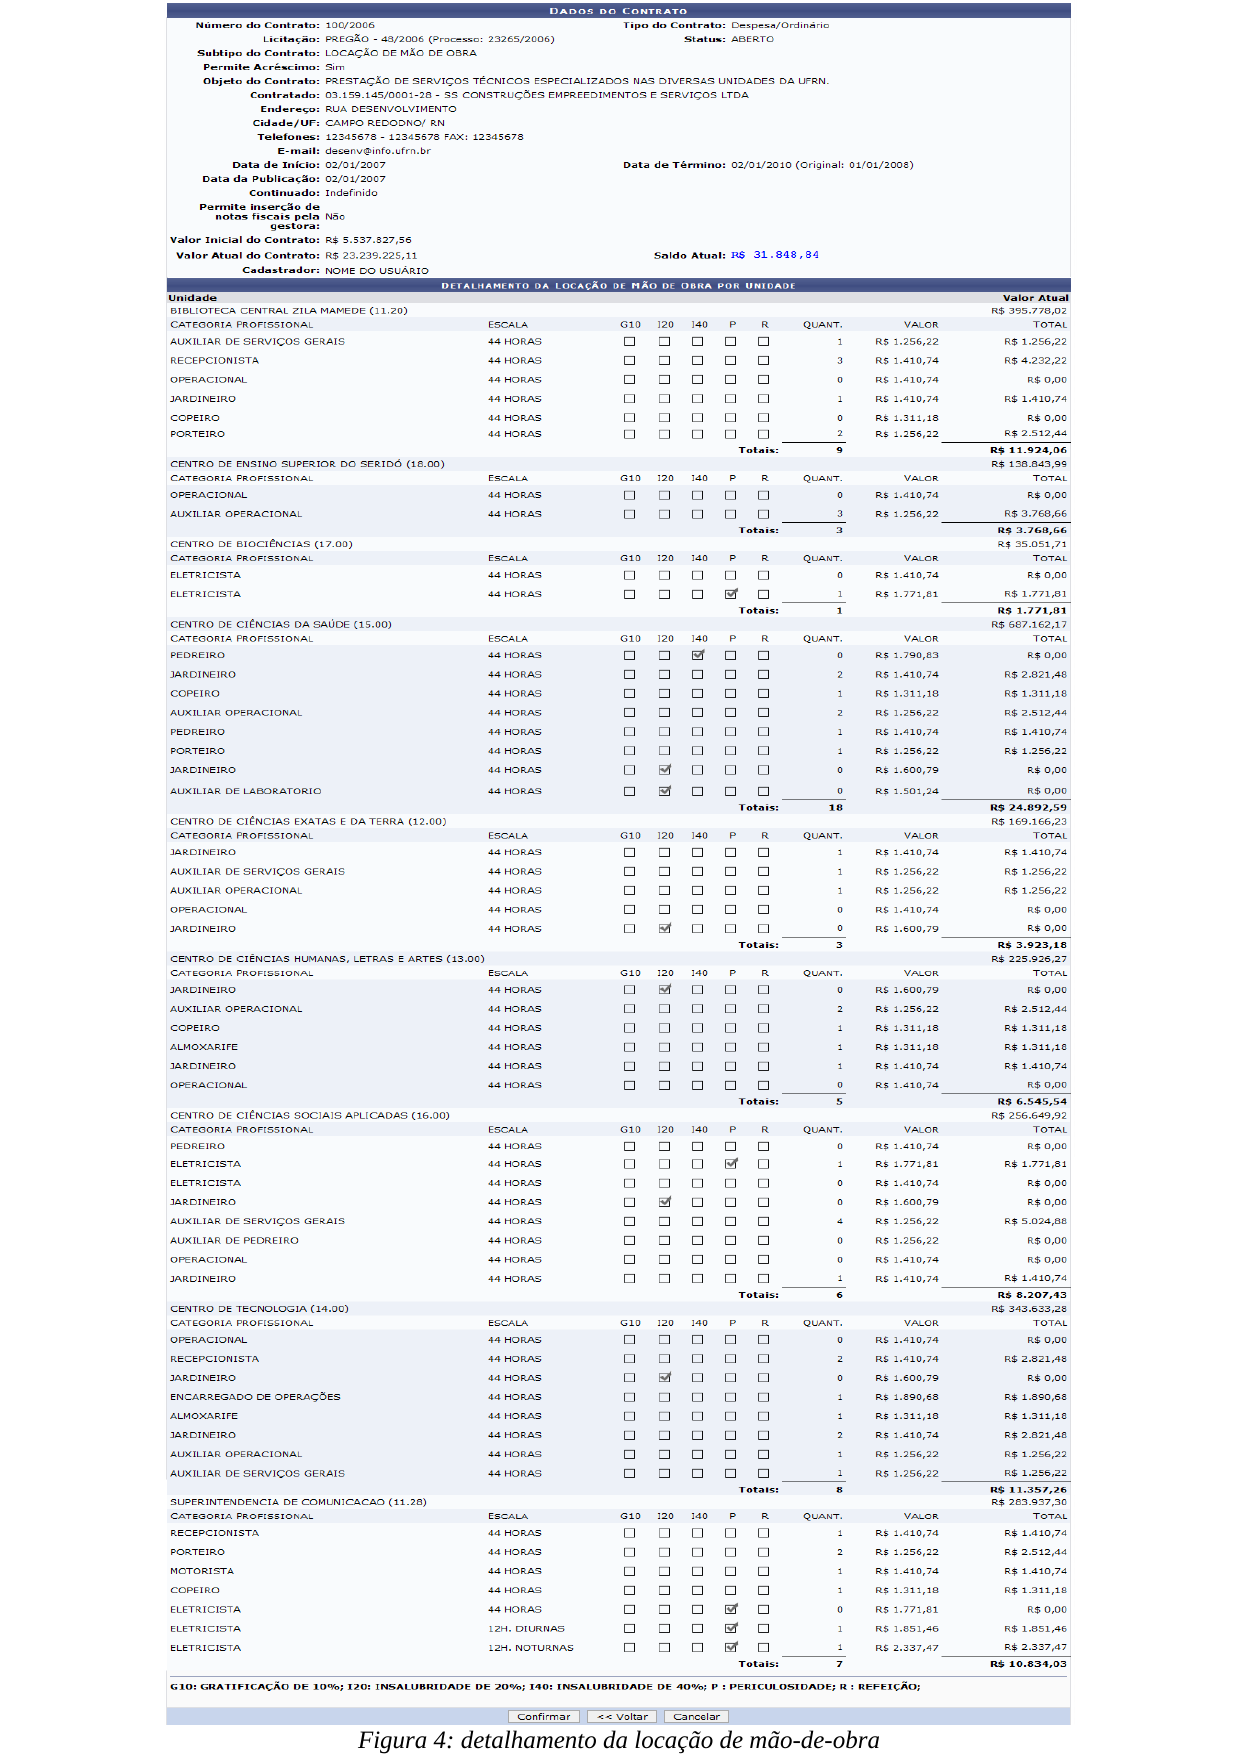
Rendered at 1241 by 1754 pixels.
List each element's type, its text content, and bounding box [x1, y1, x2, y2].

picture [163, 0, 1077, 1726]
text Figura 4: detalhamento da locação de mão-de-obra [118, 1726, 1122, 1754]
